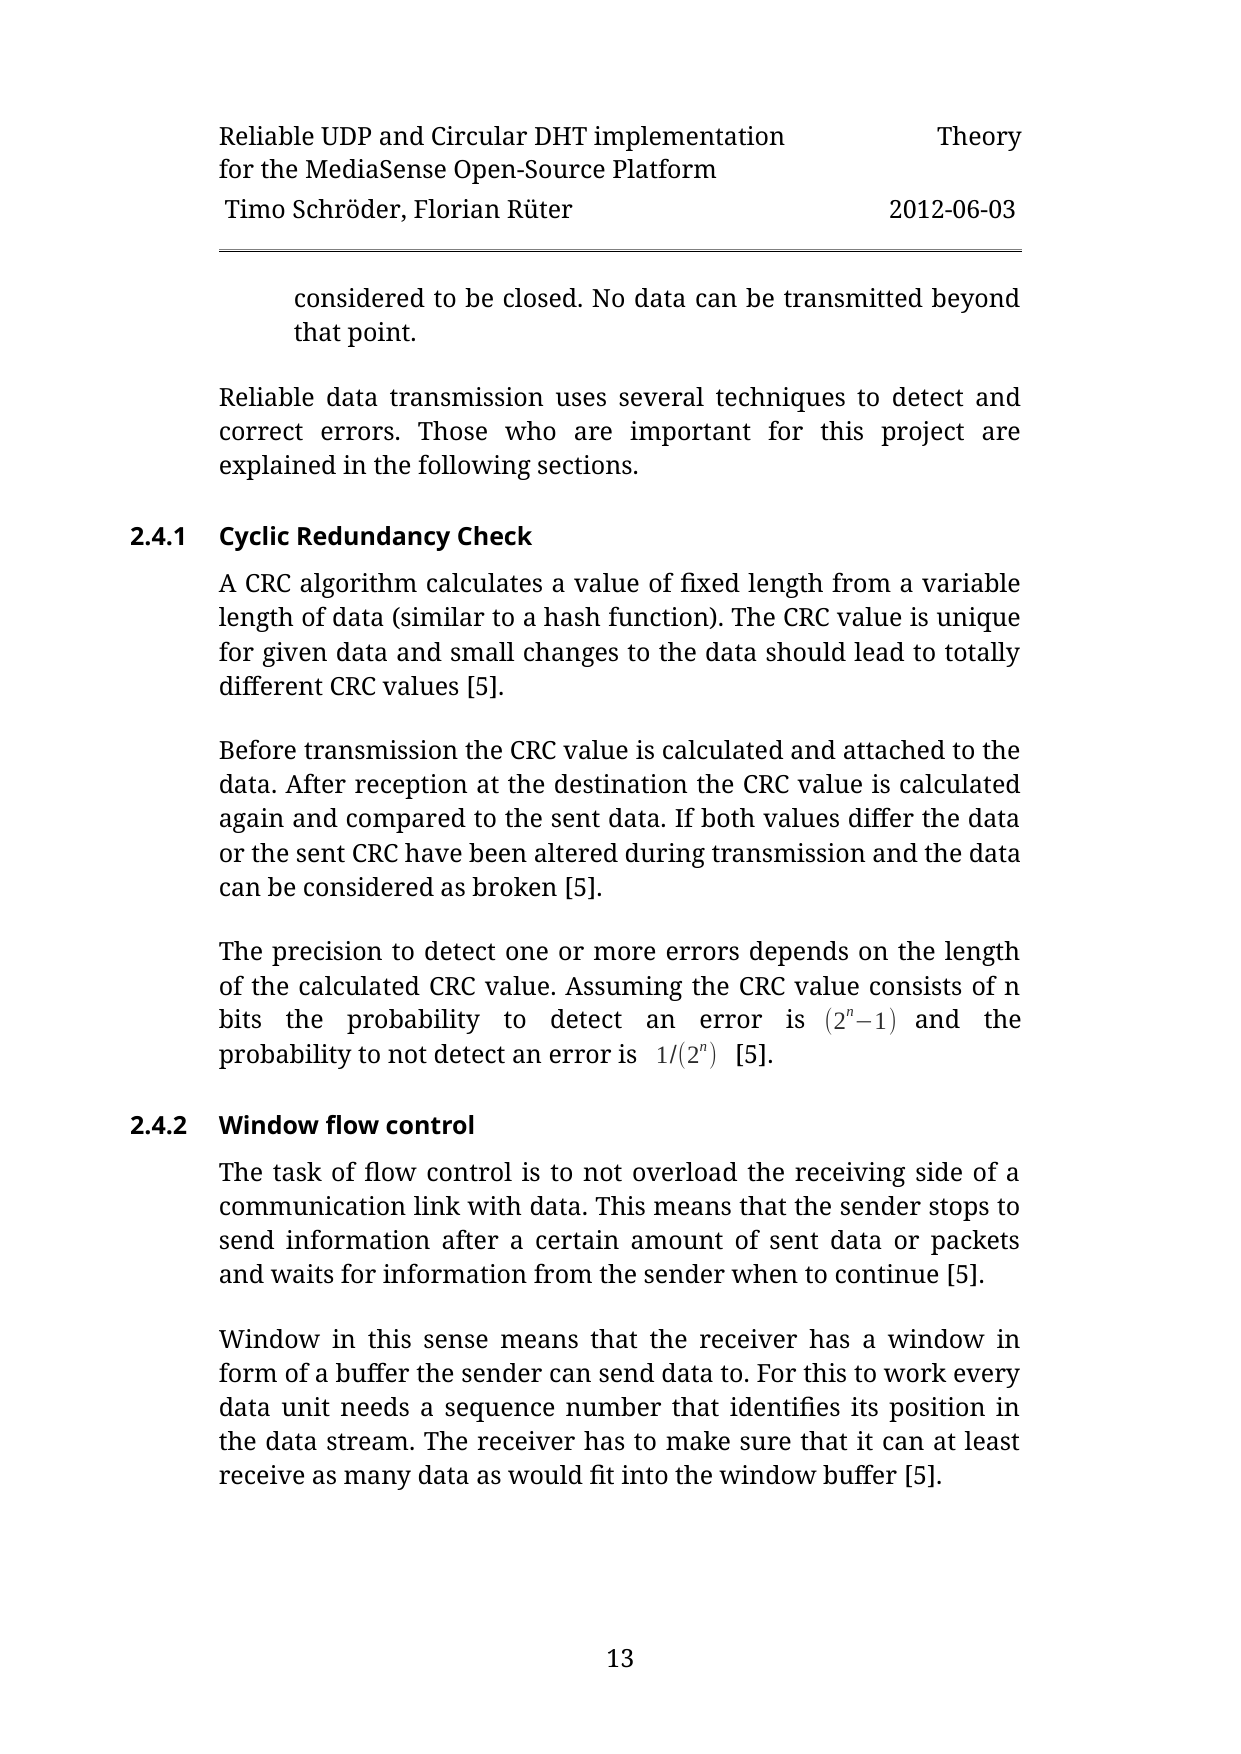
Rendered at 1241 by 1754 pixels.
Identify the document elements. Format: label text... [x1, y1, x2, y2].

text The task of flow control is to not overload the receiving side of a communication link with data. This means that the sender stops to send information after a certain amount of sent data or packets and waits for information from the sender when to continue [5]. [218, 1154, 1022, 1291]
subtitle Window flow control [130, 1107, 1022, 1142]
text Before transmission the CRC value is calculated and attached to the data. After reception at the destination the CRC value is calculated again and compared to the sent data. If both values differ the data or the sent CRC have been altered during transmission and the data can be considered as broken [5]. [218, 733, 1022, 903]
text The precision to detect one or more errors depends on the length of the calculated CRC value. Assuming the CRC value consists of n bits the probability to detect an error isand the probability to not detect an error is[5]. [218, 934, 1022, 1070]
text Window in this sense means that the receiver has a window in form of a buffer the sender can send data to. For this to work every data unit needs a sequence number that identifies its position in the data stream. The receiver has to make sure that it can at least receive as many data as would fit into the window buffer [5]. [218, 1322, 1022, 1492]
subtitle Cyclic Redundancy Check [130, 519, 1022, 553]
list considered to be closed. No data can be transmitted beyond that point. [256, 281, 1022, 349]
text A CRC algorithm calculates a value of fixed length from a variable length of data (similar to a hash function). The CRC value is unique for given data and small changes to the data should lead to totally different CRC values [5]. [218, 566, 1022, 702]
text Reliable data transmission uses several techniques to detect and correct errors. Those who are important for this project are explained in the following sections. [218, 379, 1022, 482]
